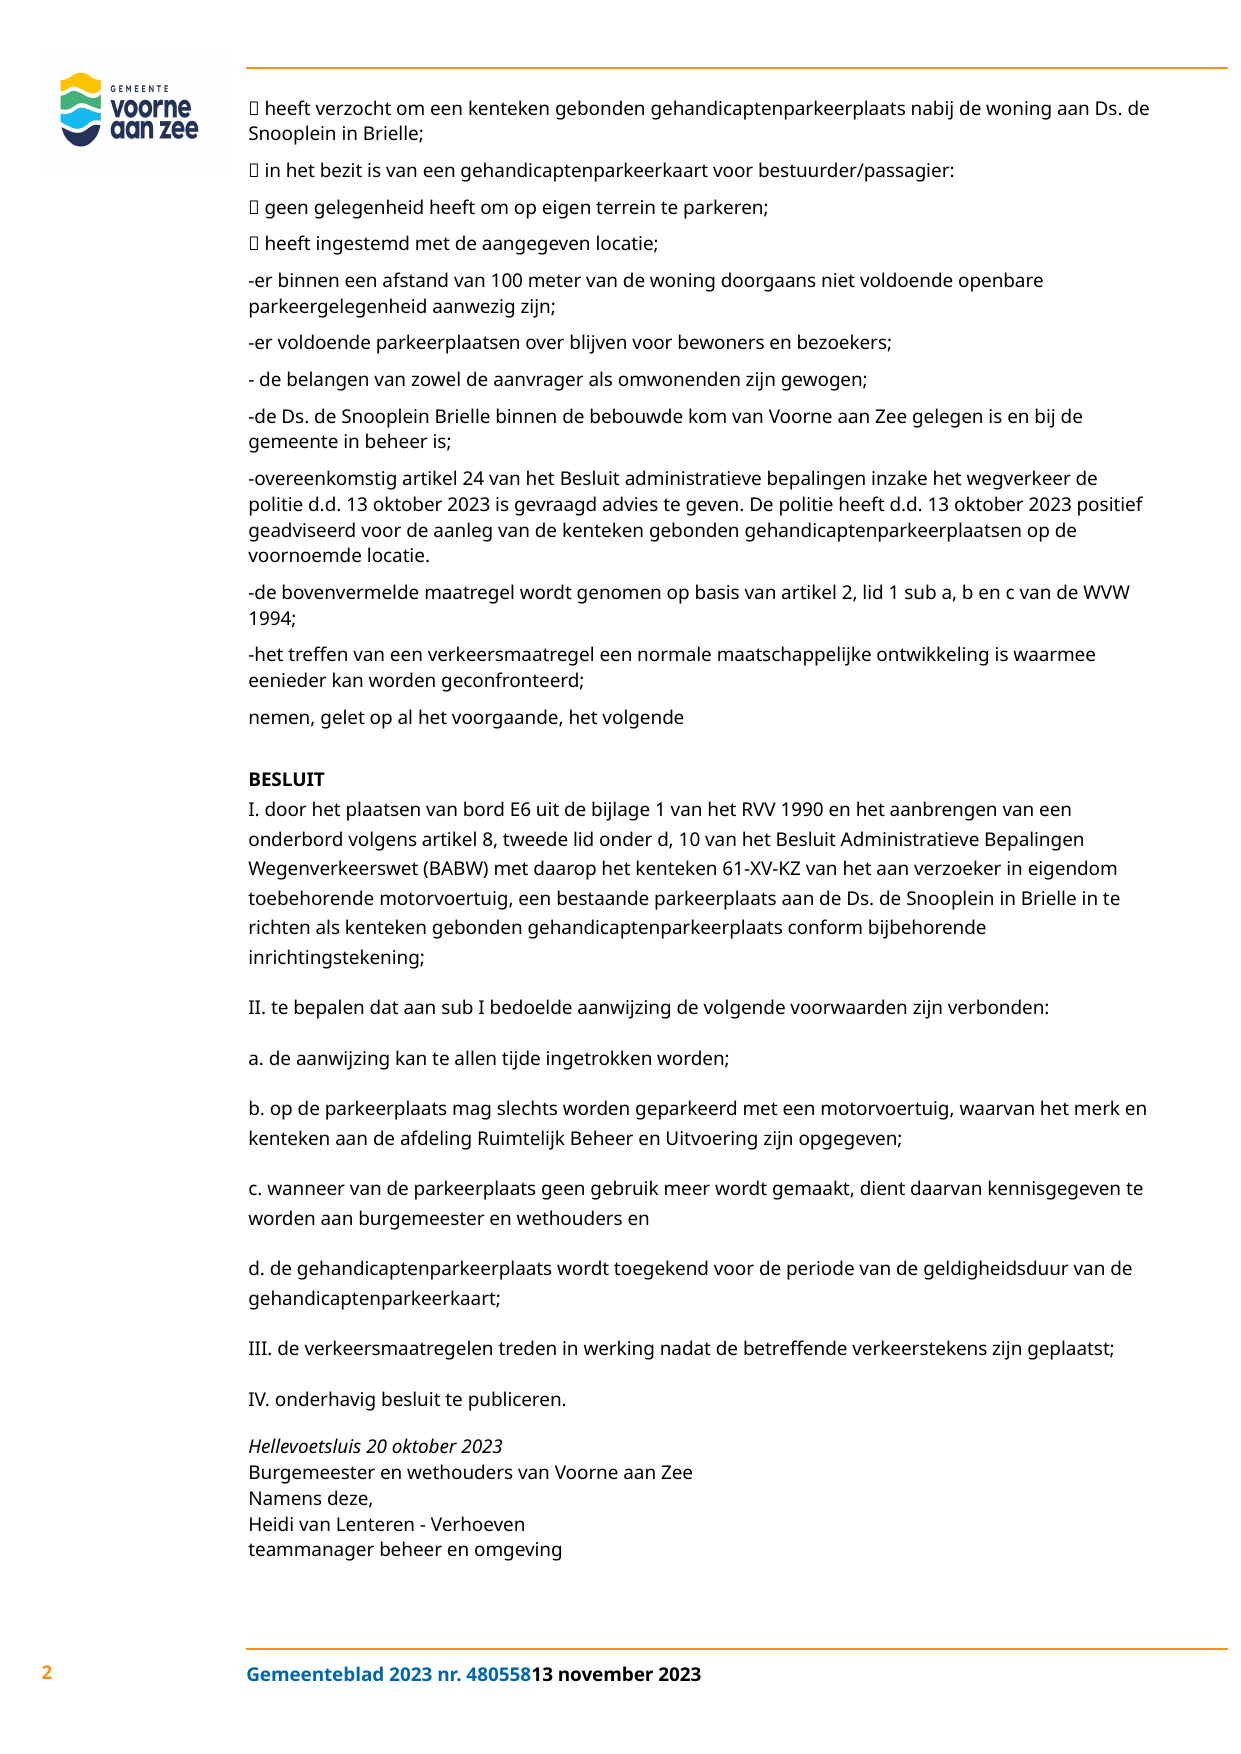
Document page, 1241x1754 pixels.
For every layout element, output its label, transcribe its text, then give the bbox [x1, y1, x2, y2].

text BESLUIT [248, 767, 1152, 792]
text II. te bepalen dat aan sub I bedoelde aanwijzing de volgende voorwaarden zijn verbonden: [248, 994, 1152, 1020]
text d. de gehandicaptenparkeerplaats wordt toegekend voor de periode van de geldigheidsduur van de gehandicaptenparkeerkaart; [248, 1255, 1152, 1311]
text Hellevoetsluis 20 oktober 2023 [248, 1434, 1152, 1459]
text Namens deze, [248, 1485, 1152, 1511]
picture [41, 47, 231, 172]
text b. op de parkeerplaats mag slechts worden geparkeerd met een motorvoertuig, waarvan het merk en kenteken aan de afdeling Ruimtelijk Beheer en Uitvoering zijn opgegeven; [248, 1095, 1152, 1151]
text Heidi van Lenteren - Verhoeven [248, 1511, 1152, 1537]
text - de belangen van zowel de aanvrager als omwonenden zijn gewogen; [248, 366, 1152, 392]
text nemen, gelet op al het voorgaande, het volgende [248, 704, 1152, 730]
text -er binnen een afstand van 100 meter van de woning doorgaans niet voldoende openbare parkeergelegenheid aanwezig zijn; [248, 267, 1152, 319]
text  in het bezit is van een gehandicaptenparkeerkaart voor bestuurder/passagier: [248, 157, 1152, 183]
text teammanager beheer en omgeving [248, 1537, 1152, 1562]
text -het treffen van een verkeersmaatregel een normale maatschappelijke ontwikkeling is waarmee eenieder kan worden geconfronteerd; [248, 642, 1152, 693]
text I. door het plaatsen van bord E6 uit de bijlage 1 van het RVV 1990 en het aanbrengen van een onderbord volgens artikel 8, tweede lid onder d, 10 van het Besluit Administratieve Bepalingen Wegenverkeerswet (BABW) met daarop het kenteken 61-XV-KZ van het aan verzoeker in eigendom toebehorende motorvoertuig, een bestaande parkeerplaats aan de Ds. de Snooplein in Brielle in te richten als kenteken gebonden gehandicaptenparkeerplaats conform bijbehorende inrichtingstekening; [248, 796, 1152, 970]
text IV. onderhavig besluit te publiceren. [248, 1386, 1152, 1412]
text Burgemeester en wethouders van Voorne aan Zee [248, 1459, 1152, 1485]
text -de Ds. de Snooplein Brielle binnen de bebouwde kom van Voorne aan Zee gelegen is en bij de gemeente in beheer is; [248, 403, 1152, 454]
text -de bovenvermelde maatregel wordt genomen op basis van artikel 2, lid 1 sub a, b en c van de WVW 1994; [248, 579, 1152, 631]
text  heeft ingestemd met de aangegeven locatie; [248, 231, 1152, 256]
text -overeenkomstig artikel 24 van het Besluit administratieve bepalingen inzake het wegverkeer de politie d.d. 13 oktober 2023 is gevraagd advies te geven. De politie heeft d.d. 13 oktober 2023 positief geadviseerd voor de aanleg van de kenteken gebonden gehandicaptenparkeerplaatsen op de voornoemde locatie. [248, 465, 1152, 568]
text  geen gelegenheid heeft om op eigen terrein te parkeren; [248, 194, 1152, 219]
text a. de aanwijzing kan te allen tijde ingetrokken worden; [248, 1045, 1152, 1071]
text c. wanneer van de parkeerplaats geen gebruik meer wordt gemaakt, dient daarvan kennisgegeven te worden aan burgemeester en wethouders en [248, 1175, 1152, 1231]
text -er voldoende parkeerplaatsen over blijven voor bewoners en bezoekers; [248, 329, 1152, 355]
text III. de verkeersmaatregelen treden in werking nadat de betreffende verkeerstekens zijn geplaatst; [248, 1335, 1152, 1361]
text  heeft verzocht om een kenteken gebonden gehandicaptenparkeerplaats nabij de woning aan Ds. de Snooplein in Brielle; [248, 95, 1152, 146]
